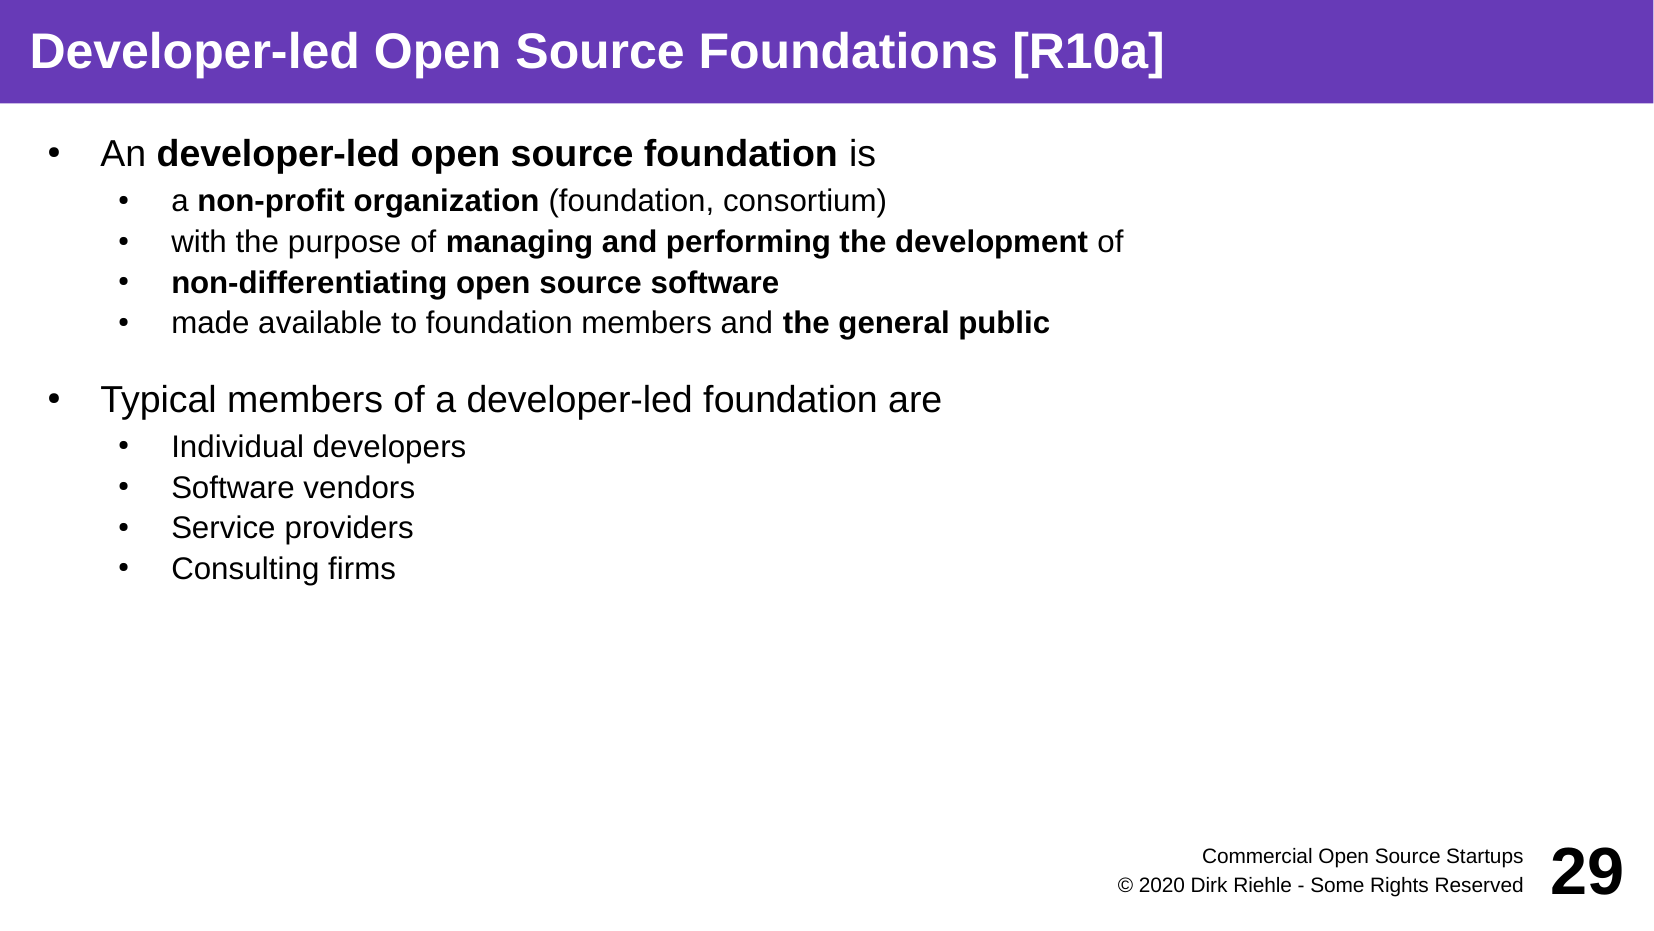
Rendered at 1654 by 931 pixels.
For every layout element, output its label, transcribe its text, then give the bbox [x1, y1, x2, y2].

list An developer-led open source foundation is a non-profit organization (foundation, consortium) with the purpose of managing and performing the development of non-differentiating open source software made available to foundation members and the general public Typical members of a developer-led foundation are Individual developers Software vendors Service providers Consulting firms [29, 132, 1625, 813]
title Developer-led Open Source Foundations [R10a] [0, 0, 1654, 104]
